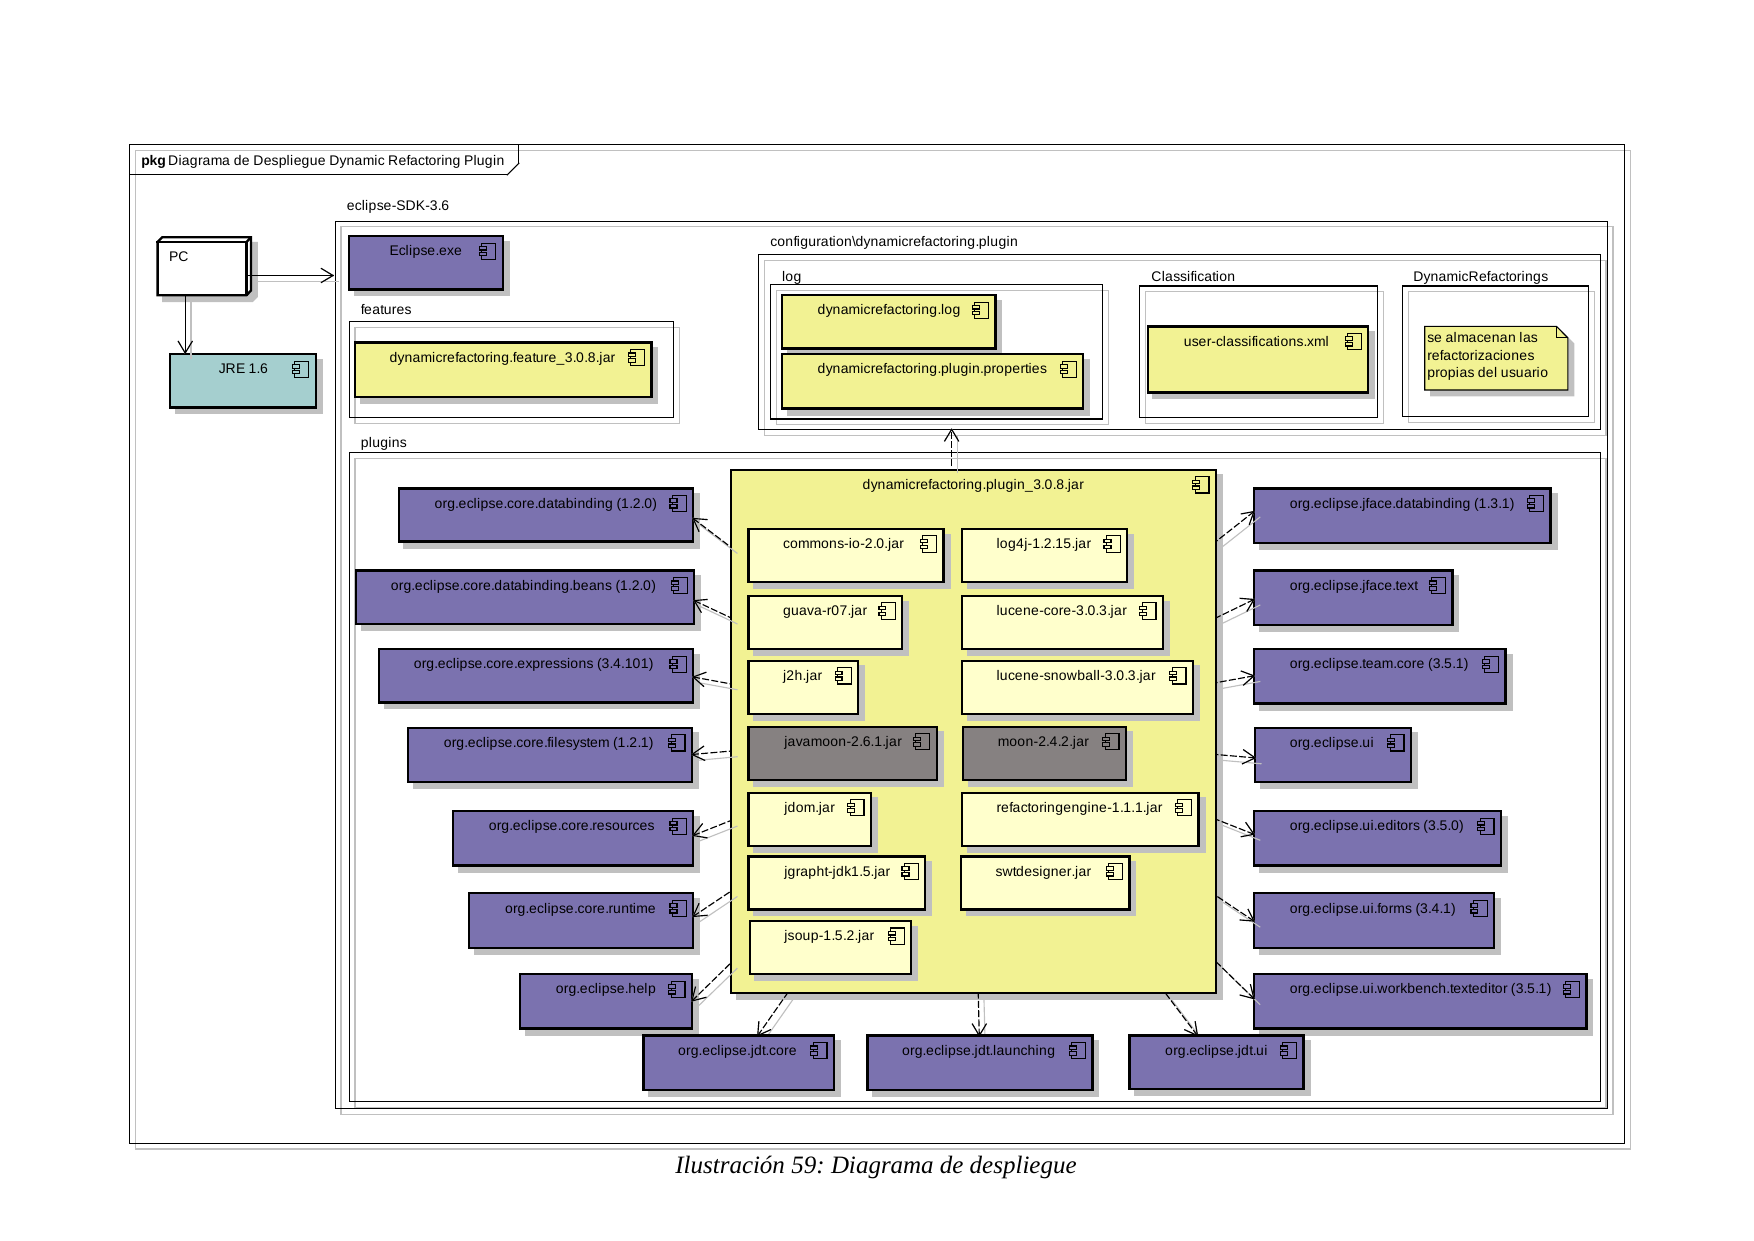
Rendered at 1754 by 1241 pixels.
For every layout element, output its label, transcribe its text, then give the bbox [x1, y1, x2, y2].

text Ilustración 59: Diagrama de despliegue [118, 131, 1636, 1178]
